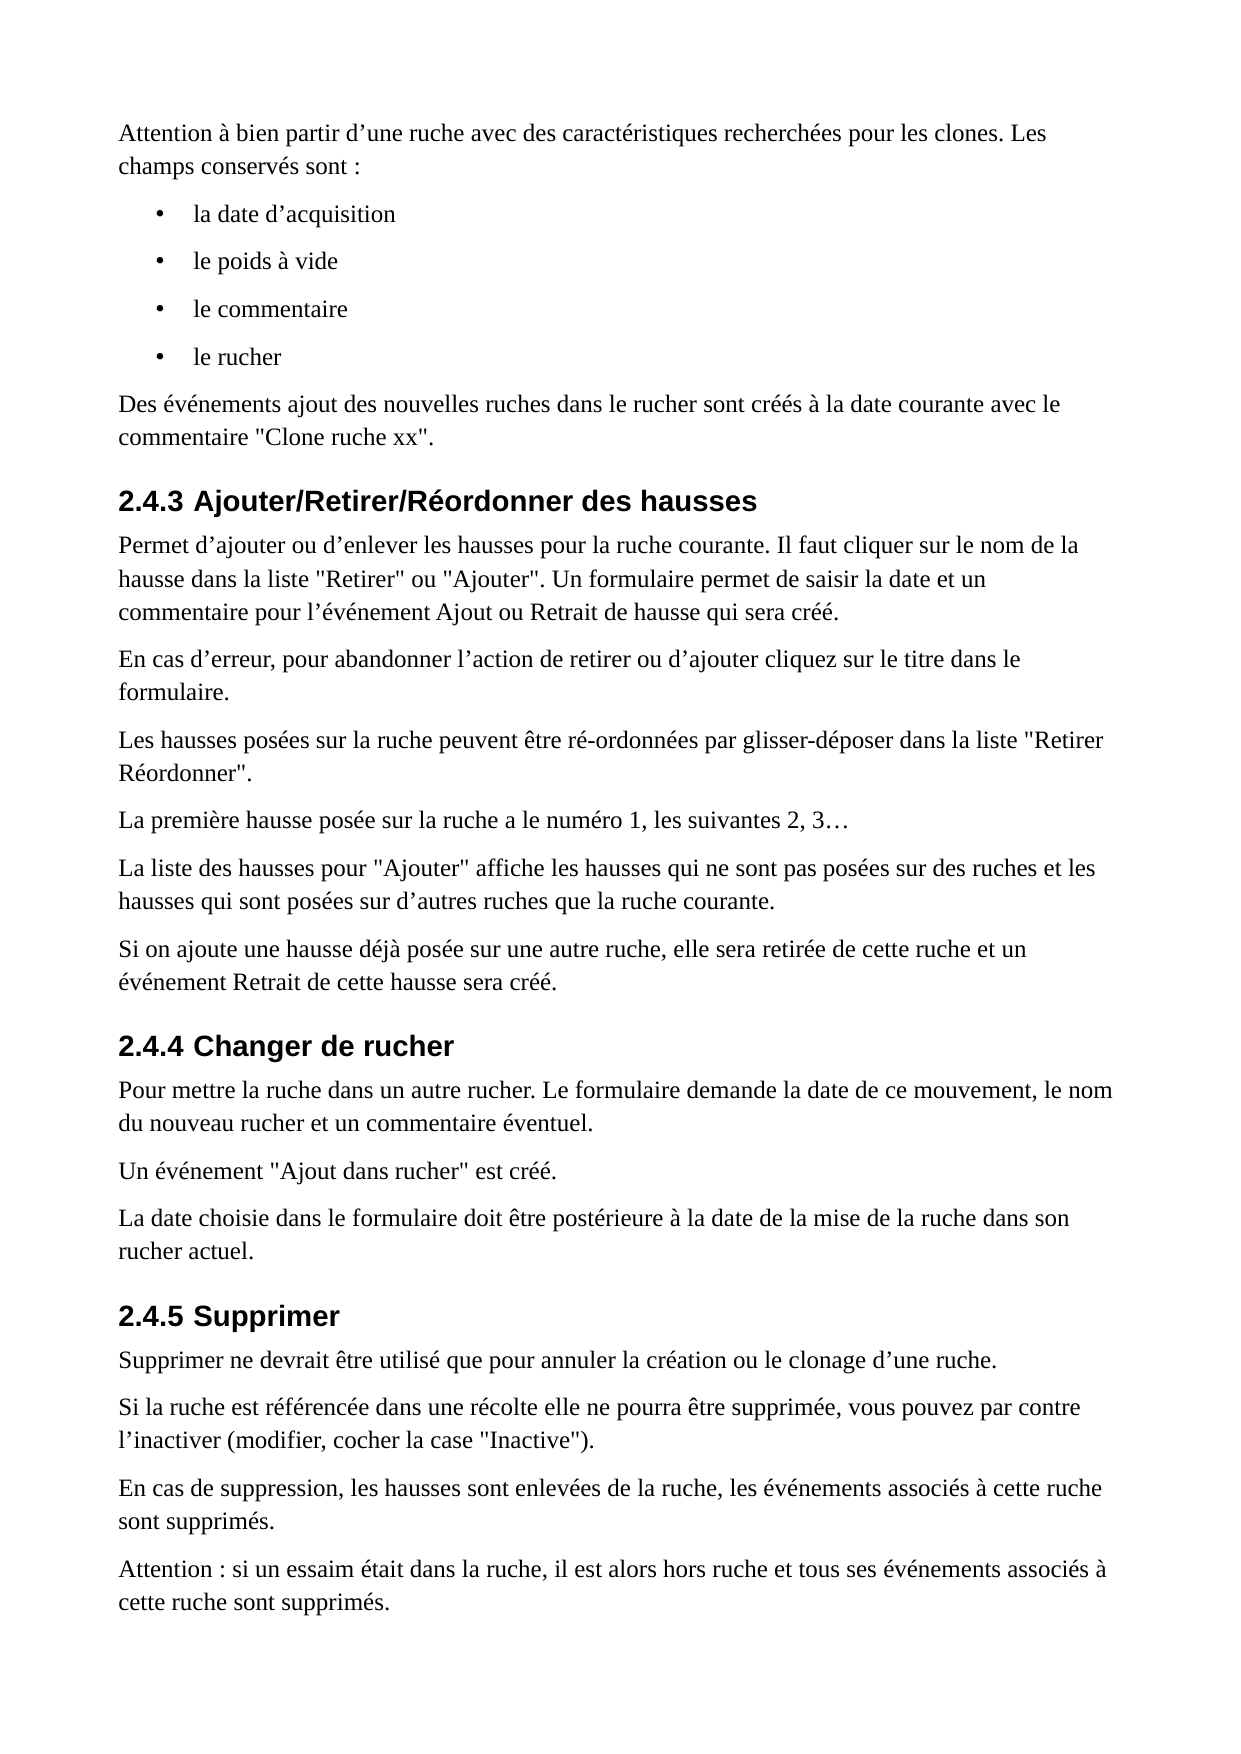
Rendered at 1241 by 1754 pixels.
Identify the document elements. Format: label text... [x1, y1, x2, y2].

text Un événement "Ajout dans rucher" est créé. [118, 1156, 1122, 1184]
text Permet d’ajouter ou d’enlever les hausses pour la ruche courante. Il faut cliquer sur le nom de la hausse dans la liste "Retirer" ou "Ajouter". Un formulaire permet de saisir la date et un commentaire pour l’événement Ajout ou Retrait de hausse qui sera créé. [118, 531, 1122, 625]
subtitle Supprimer [118, 1299, 1122, 1332]
text En cas de suppression, les hausses sont enlevées de la ruche, les événements associés à cette ruche sont supprimés. [118, 1473, 1122, 1535]
text En cas d’erreur, pour abandonner l’action de retirer ou d’ajouter cliquez sur le titre dans le formulaire. [118, 644, 1122, 706]
list le commentaire [156, 294, 1122, 323]
text Les hausses posées sur la ruche peuvent être ré-ordonnées par glisser-déposer dans la liste "Retirer Réordonner". [118, 725, 1122, 787]
text Attention à bien partir d’une ruche avec des caractéristiques recherchées pour les clones. Les champs conservés sont : [118, 118, 1122, 180]
text Des événements ajout des nouvelles ruches dans le rucher sont créés à la date courante avec le commentaire "Clone ruche xx". [118, 389, 1122, 451]
text La liste des hausses pour "Ajouter" affiche les hausses qui ne sont pas posées sur des ruches et les hausses qui sont posées sur d’autres ruches que la ruche courante. [118, 853, 1122, 915]
subtitle Changer de rucher [118, 1029, 1122, 1063]
list le poids à vide [156, 246, 1122, 275]
text Supprimer ne devrait être utilisé que pour annuler la création ou le clonage d’une ruche. [118, 1345, 1122, 1374]
text Si on ajoute une hausse déjà posée sur une autre ruche, elle sera retirée de cette ruche et un événement Retrait de cette hausse sera créé. [118, 934, 1122, 996]
text La première hausse posée sur la ruche a le numéro 1, les suivantes 2, 3… [118, 806, 1122, 834]
text Pour mettre la ruche dans un autre rucher. Le formulaire demande la date de ce mouvement, le nom du nouveau rucher et un commentaire éventuel. [118, 1075, 1122, 1137]
list la date d’acquisition [156, 199, 1122, 227]
text Attention : si un essaim était dans la ruche, il est alors hors ruche et tous ses événements associés à cette ruche sont supprimés. [118, 1554, 1122, 1616]
subtitle Ajouter/Retirer/Réordonner des hausses [118, 484, 1122, 518]
list le rucher [156, 342, 1122, 370]
text Si la ruche est référencée dans une récolte elle ne pourra être supprimée, vous pouvez par contre l’inactiver (modifier, cocher la case "Inactive"). [118, 1392, 1122, 1454]
text La date choisie dans le formulaire doit être postérieure à la date de la mise de la ruche dans son rucher actuel. [118, 1203, 1122, 1265]
